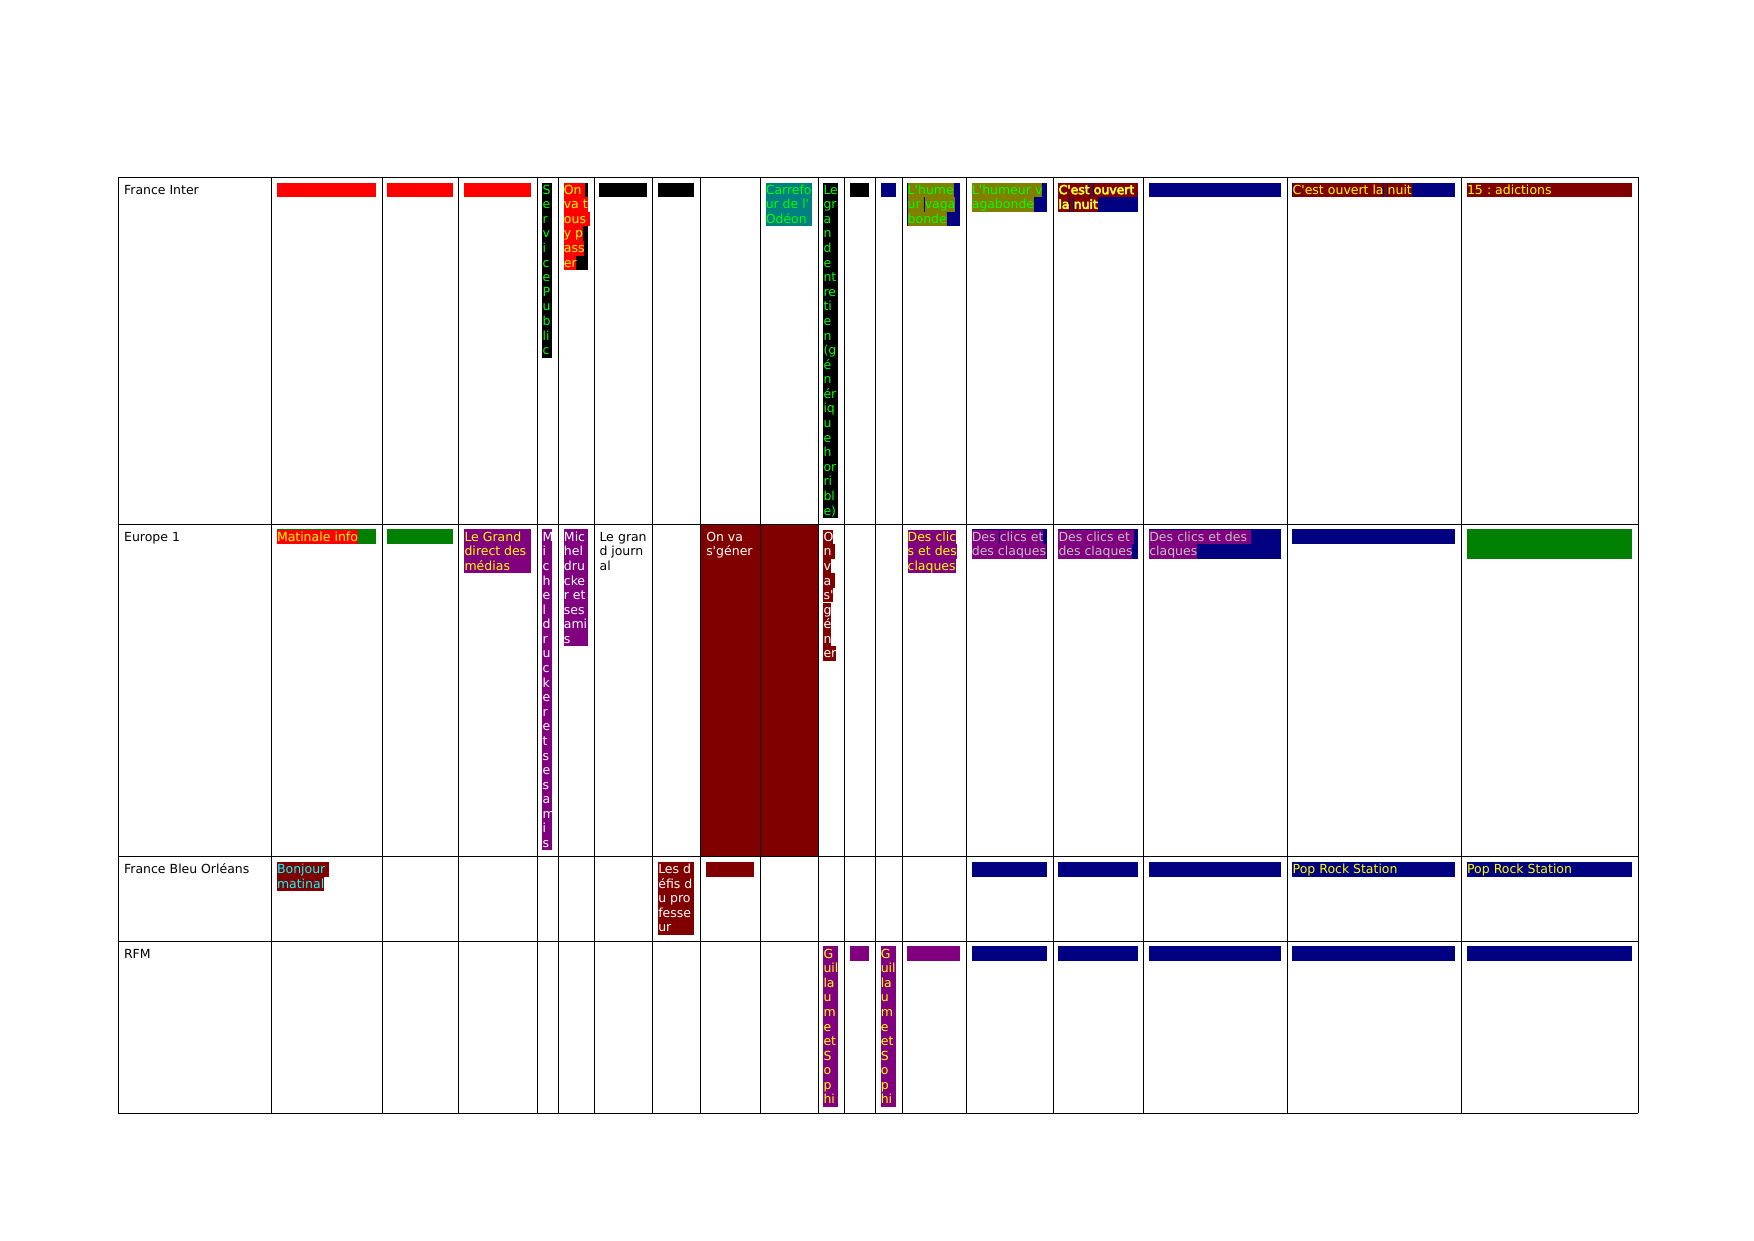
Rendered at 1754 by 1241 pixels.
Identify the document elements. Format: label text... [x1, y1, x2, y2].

table_cell [1288, 942, 1461, 1113]
table_cell [701, 178, 760, 524]
table_cell Guillaume et Sophi [876, 942, 902, 1113]
table_cell [383, 857, 458, 941]
table_cell [383, 525, 458, 856]
table_cell C'est ouvert la nuit [1288, 178, 1461, 524]
table_cell Des clics et des claques [1054, 525, 1143, 856]
table_cell [819, 857, 844, 941]
table_cell [459, 857, 537, 941]
table_cell [845, 942, 875, 1113]
table_cell [1054, 857, 1143, 941]
table_cell [967, 942, 1053, 1113]
table_cell Pop Rock Station [1288, 857, 1461, 941]
table_cell [272, 178, 382, 524]
table_cell [272, 942, 382, 1113]
table_cell Bonjour matinal [272, 857, 382, 941]
table_cell [559, 942, 594, 1113]
table_cell [701, 857, 760, 941]
table_cell [1144, 178, 1287, 524]
table_cell [538, 857, 558, 941]
table_cell [559, 857, 594, 941]
table_cell On va tous y passer [559, 178, 594, 524]
table_cell [845, 525, 875, 856]
table_cell Service Public [538, 178, 558, 524]
table_cell Des clics et des claques [1144, 525, 1287, 856]
table_cell [653, 942, 700, 1113]
table_cell [653, 525, 700, 856]
table_cell Des clics et des claques [903, 525, 966, 856]
table_cell C'est ouvert la nuit [1054, 178, 1143, 524]
table_cell [538, 942, 558, 1113]
table_cell Les défis du professeur [653, 857, 700, 941]
table_cell RFM [119, 942, 271, 1113]
table_cell [595, 942, 652, 1113]
table_cell [876, 525, 902, 856]
table_cell [1462, 942, 1638, 1113]
table_cell [845, 178, 875, 524]
table_cell [761, 525, 818, 856]
table_cell [595, 857, 652, 941]
table_cell [383, 178, 458, 524]
table_cell [967, 857, 1053, 941]
table_cell L'humeur vagabonde [967, 178, 1053, 524]
table_cell [903, 942, 966, 1113]
table_cell [761, 942, 818, 1113]
table_cell [701, 942, 760, 1113]
table_cell [845, 857, 875, 941]
table_cell [1144, 857, 1287, 941]
table_cell [876, 178, 902, 524]
table_cell [595, 178, 652, 524]
table_cell [459, 178, 537, 524]
table_cell [903, 857, 966, 941]
table_cell Le grand entretien (générique horrible) [819, 178, 844, 524]
table_cell [383, 942, 458, 1113]
table_cell [1054, 942, 1143, 1113]
table_cell [876, 857, 902, 941]
table_cell Guillaume et Sophi [819, 942, 844, 1113]
table_cell France Inter [119, 178, 271, 524]
table_cell On va s'géner [701, 525, 760, 856]
table_cell Michel drucker et ses amis [559, 525, 594, 856]
table_cell France Bleu Orléans [119, 857, 271, 941]
table_cell L'humeur vagabonde [903, 178, 966, 524]
table_cell Europe 1 [119, 525, 271, 856]
table_cell Matinale info [272, 525, 382, 856]
table_cell [1288, 525, 1461, 856]
table_cell Le Grand direct des médias [459, 525, 537, 856]
table_cell [1144, 942, 1287, 1113]
table_cell Pop Rock Station [1462, 857, 1638, 941]
table_cell On va s'géner [819, 525, 844, 856]
table_cell [1462, 525, 1638, 856]
table_cell Michel drucker et ses amis [538, 525, 558, 856]
table_cell Le grand journal [595, 525, 652, 856]
table_cell [459, 942, 537, 1113]
table_cell Carrefour de l'Odéon [761, 178, 818, 524]
table_cell [761, 857, 818, 941]
table_cell 15 : adictions [1462, 178, 1638, 524]
table_cell [653, 178, 700, 524]
table_cell Des clics et des claques [967, 525, 1053, 856]
